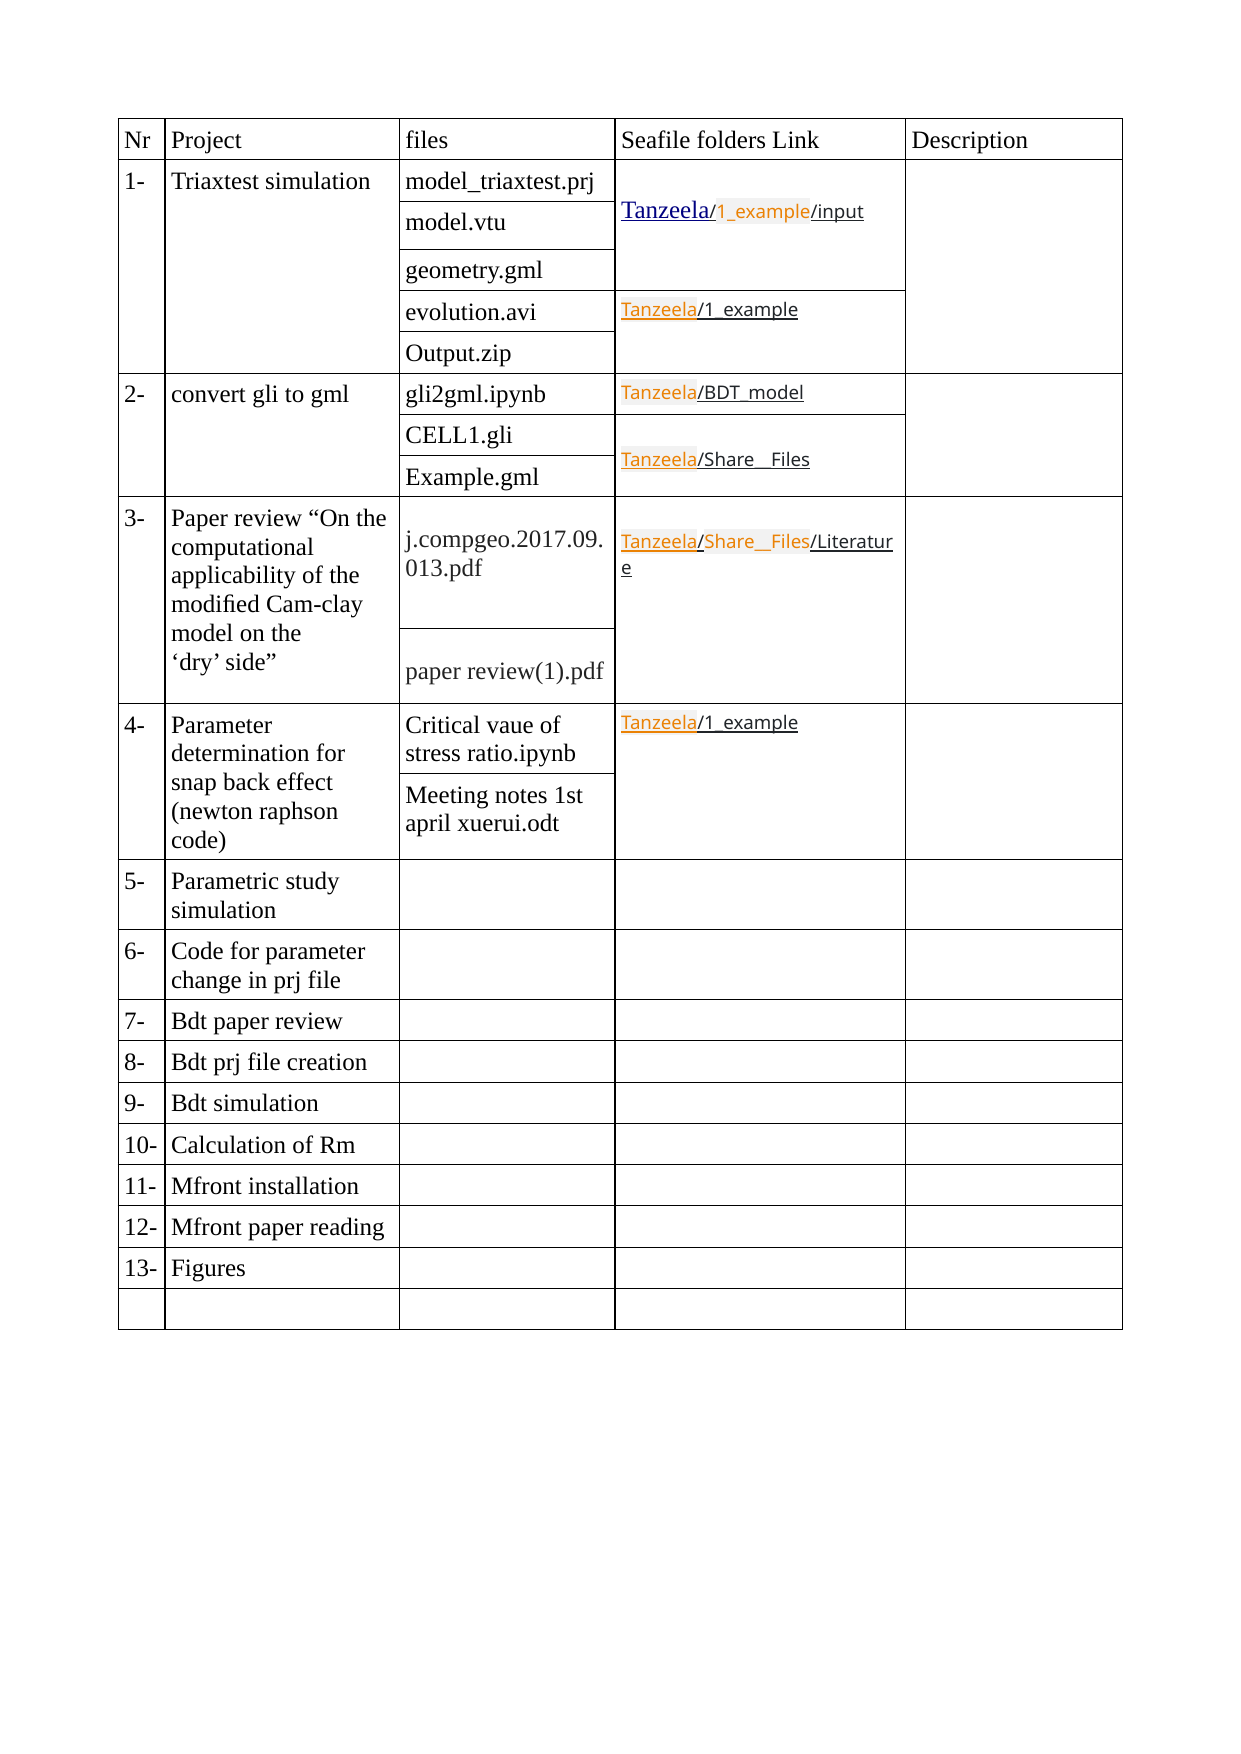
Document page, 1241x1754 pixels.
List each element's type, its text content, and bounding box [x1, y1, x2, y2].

table_cell evolution.avi [400, 291, 614, 331]
table_cell 13- [119, 1248, 164, 1288]
table_cell model_triaxtest.prj [400, 160, 614, 201]
table_cell Bdt prj file creation [166, 1041, 399, 1082]
table_cell geometry.gml [400, 250, 614, 290]
table_cell [400, 860, 614, 929]
table_cell Tanzeela/Share__Files [616, 415, 905, 496]
table_cell Calculation of Rm [166, 1124, 399, 1164]
table_cell model.vtu [400, 202, 614, 249]
table_cell 2- [119, 374, 164, 496]
table_cell Tanzeela/BDT_model [616, 374, 905, 414]
table_cell [906, 1124, 1122, 1164]
table_cell Figures [166, 1248, 399, 1288]
table_cell [616, 1289, 905, 1329]
table_cell [400, 1165, 614, 1205]
table_cell Meeting notes 1st april xuerui.odt [400, 774, 614, 859]
table_cell Bdt paper review [166, 1000, 399, 1040]
table_header files [400, 119, 614, 159]
table_cell [400, 1206, 614, 1247]
table_cell [616, 930, 905, 999]
table_cell 9- [119, 1083, 164, 1123]
table_cell 6- [119, 930, 164, 999]
table_cell j.compgeo.2017.09.013.pdf [400, 497, 614, 628]
table_cell 12- [119, 1206, 164, 1247]
table_cell Bdt simulation [166, 1083, 399, 1123]
table_cell Parametric study simulation [166, 860, 399, 929]
table_cell [906, 374, 1122, 496]
table_cell 7- [119, 1000, 164, 1040]
table_cell [400, 1248, 614, 1288]
table_cell [906, 160, 1122, 372]
table_cell [400, 930, 614, 999]
table_cell [906, 930, 1122, 999]
table_cell [906, 1206, 1122, 1247]
table_cell [400, 1000, 614, 1040]
table_cell 4- [119, 704, 164, 859]
table_cell Output.zip [400, 332, 614, 372]
table_cell [616, 1083, 905, 1123]
table_cell [616, 1124, 905, 1164]
table_cell CELL1.gli [400, 415, 614, 455]
table_cell Critical vaue of stress ratio.ipynb [400, 704, 614, 773]
table_cell [166, 1289, 399, 1329]
table_cell convert gli to gml [166, 374, 399, 496]
table_cell [616, 1000, 905, 1040]
table_cell Tanzeela/1_example/input [616, 160, 905, 290]
table_cell 10- [119, 1124, 164, 1164]
table_header Description [906, 119, 1122, 159]
table_header Nr [119, 119, 164, 159]
table_cell [616, 1206, 905, 1247]
table_cell [906, 704, 1122, 859]
table_cell gli2gml.ipynb [400, 374, 614, 414]
table_cell [906, 1000, 1122, 1040]
table_cell [616, 1041, 905, 1082]
table_cell [906, 497, 1122, 703]
table_cell [906, 1248, 1122, 1288]
table_cell [616, 1165, 905, 1205]
table_cell [616, 860, 905, 929]
table_header Project [166, 119, 399, 159]
table_cell 3- [119, 497, 164, 703]
table_cell [400, 1124, 614, 1164]
table_cell Tanzeela/1_example [616, 704, 905, 859]
table_cell Tanzeela/Share__Files/Literature [616, 497, 905, 703]
table_cell 11- [119, 1165, 164, 1205]
table_cell 8- [119, 1041, 164, 1082]
table_cell Code for parameter change in prj file [166, 930, 399, 999]
table_cell [119, 1289, 164, 1329]
table_cell Tanzeela/1_example [616, 291, 905, 372]
table_cell Parameter determination for snap back effect (newton raphson code) [166, 704, 399, 859]
table_cell [400, 1083, 614, 1123]
table_cell Triaxtest simulation [166, 160, 399, 372]
table_cell paper review(1).pdf [400, 629, 614, 703]
table_cell [906, 860, 1122, 929]
table_cell 1- [119, 160, 164, 372]
table_cell [616, 1248, 905, 1288]
table_cell [906, 1165, 1122, 1205]
table_header Seafile folders Link [616, 119, 905, 159]
table_cell [906, 1083, 1122, 1123]
table_cell Example.gml [400, 456, 614, 496]
table_cell Mfront paper reading [166, 1206, 399, 1247]
table_cell [400, 1289, 614, 1329]
table_cell Paper review “On the computational applicability of the modiﬁed Cam-clay model on the ‘dry’ side” [166, 497, 399, 703]
table_cell [906, 1041, 1122, 1082]
table_cell Mfront installation [166, 1165, 399, 1205]
table_cell [400, 1041, 614, 1082]
table_cell 5- [119, 860, 164, 929]
table_cell [906, 1289, 1122, 1329]
